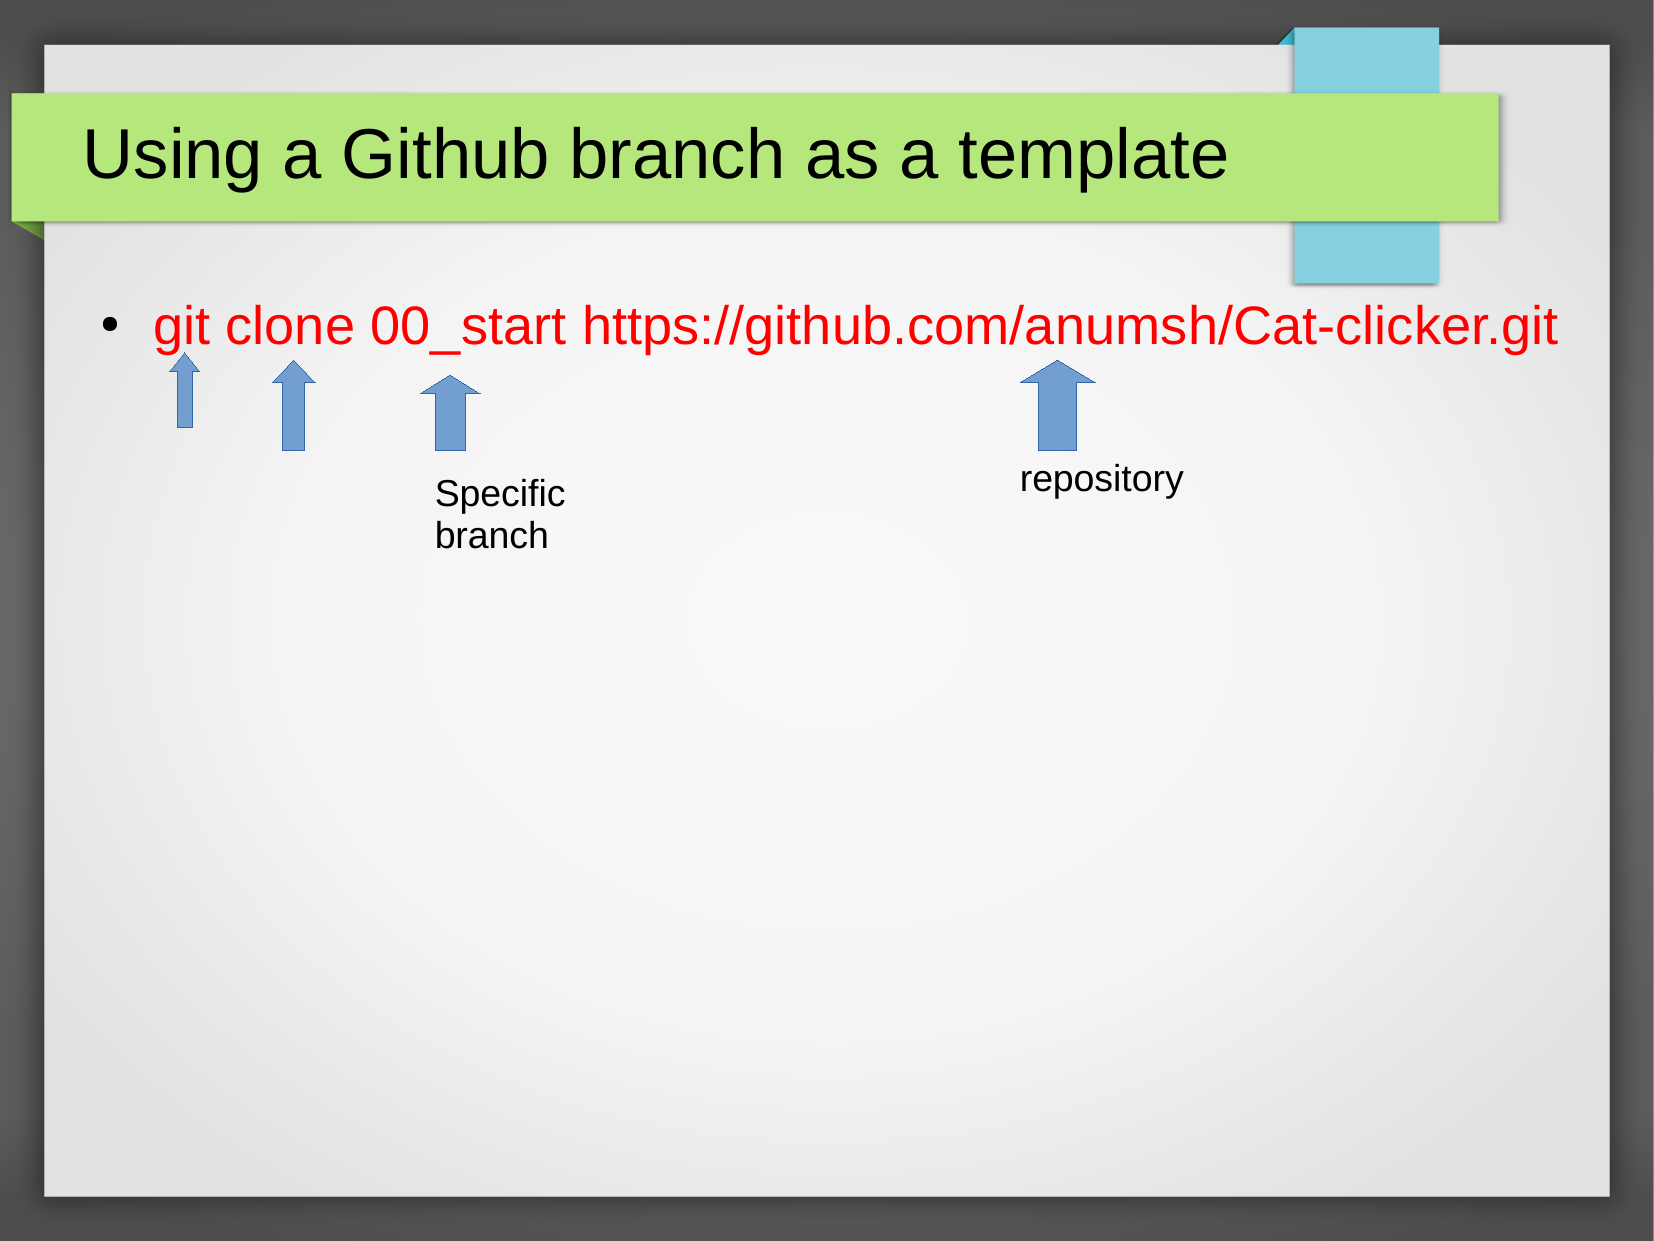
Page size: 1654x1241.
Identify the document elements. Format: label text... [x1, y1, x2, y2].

text_box [1020, 360, 1096, 450]
title Using a Github branch as a template [82, 94, 1264, 213]
text_box [420, 375, 481, 451]
text_box repository [1005, 450, 1246, 507]
text_box [272, 360, 316, 451]
text_box [169, 352, 200, 428]
picture [0, 0, 1654, 1241]
text_box Specific branch [420, 465, 601, 564]
list git clone 00_start https://github.com/anumsh/Cat-clicker.git [82, 295, 1571, 1015]
